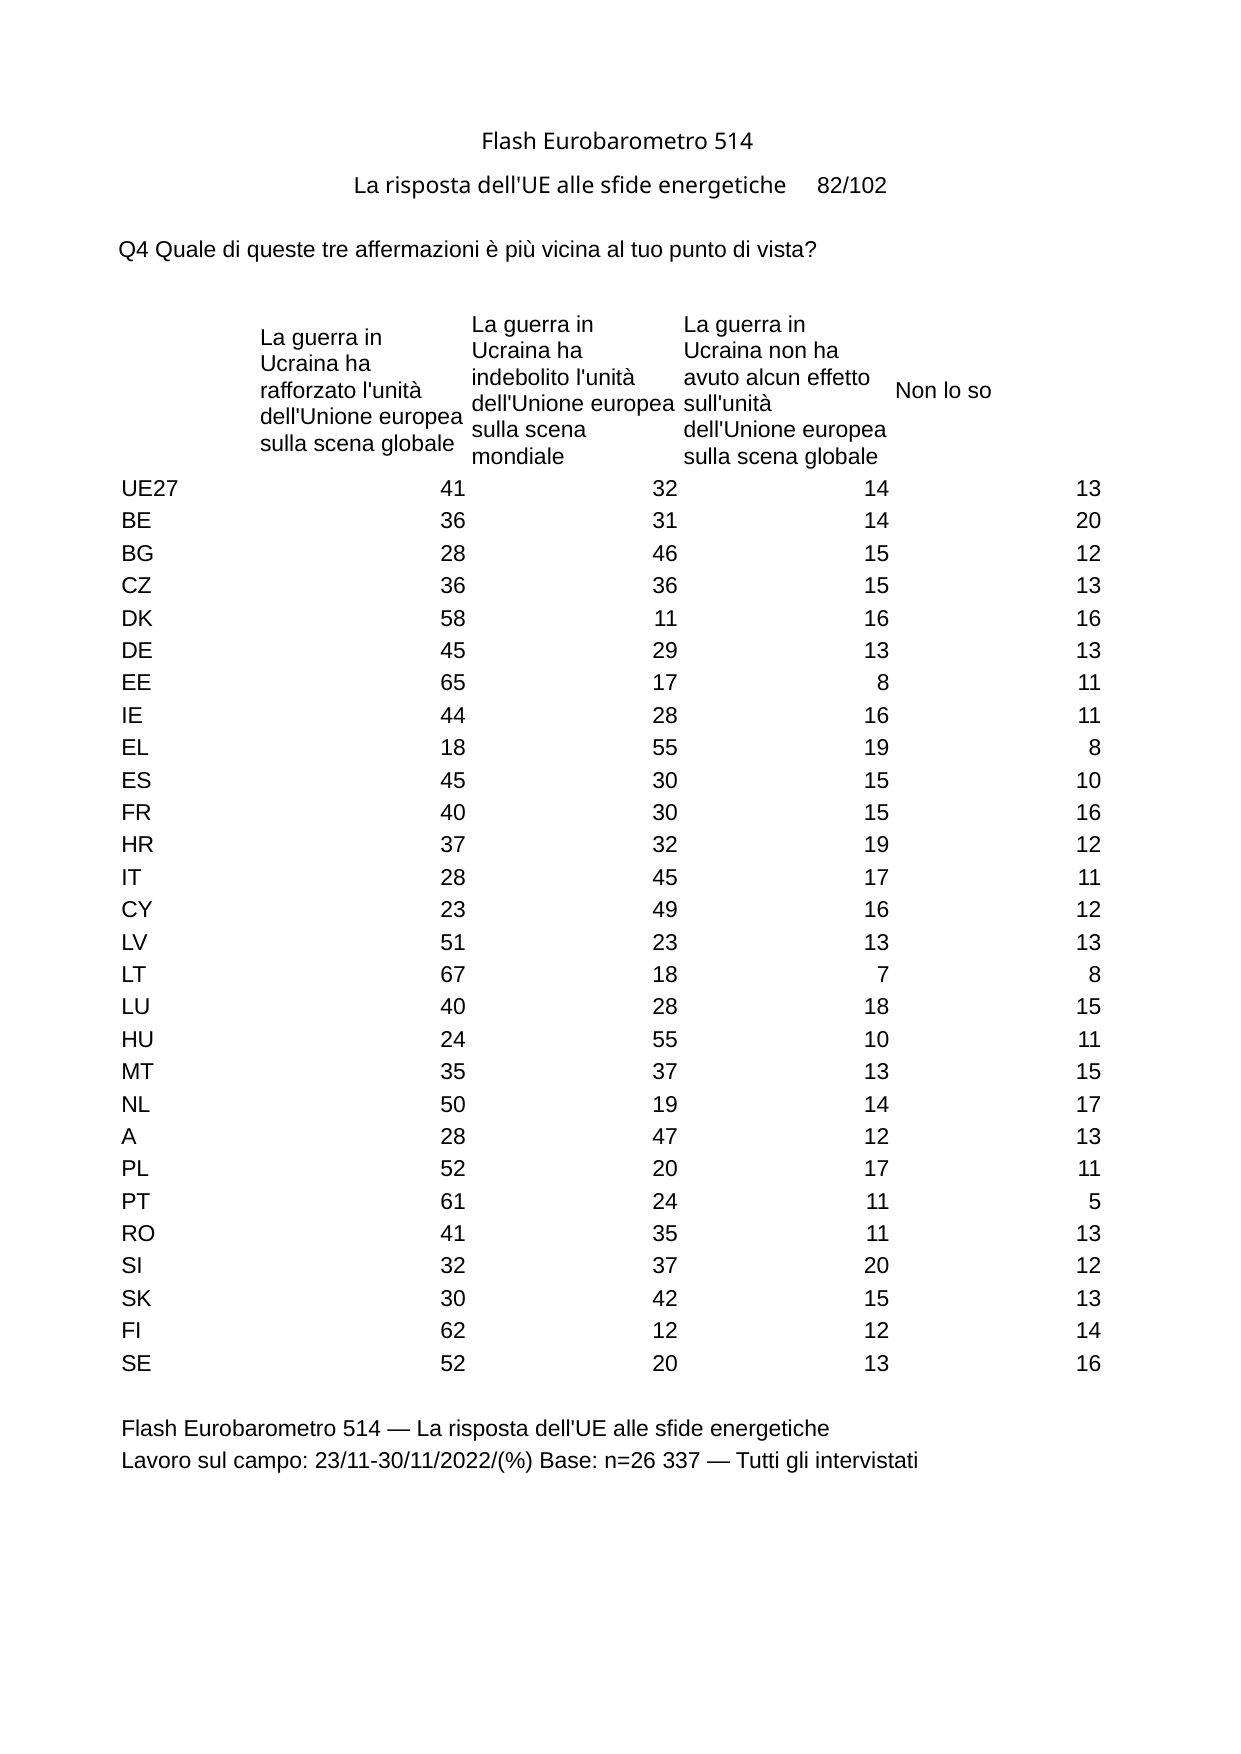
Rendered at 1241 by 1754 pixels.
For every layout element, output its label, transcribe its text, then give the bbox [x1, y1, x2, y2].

table_cell 41 [257, 472, 468, 504]
table_cell 12 [892, 1250, 1104, 1282]
table_cell 16 [680, 699, 892, 731]
table_cell 58 [257, 602, 468, 634]
table_cell 36 [257, 504, 468, 537]
table_cell 35 [469, 1217, 680, 1249]
table_cell EE [118, 666, 257, 699]
table_cell 11 [680, 1185, 892, 1217]
table_cell CY [118, 893, 257, 926]
table_cell 20 [892, 504, 1104, 537]
table_cell 32 [257, 1250, 468, 1282]
table_cell 62 [257, 1314, 468, 1347]
table_cell 16 [680, 893, 892, 926]
table_cell [892, 1379, 1104, 1411]
table_cell 10 [892, 764, 1104, 796]
table_cell 28 [469, 990, 680, 1023]
table_cell LV [118, 926, 257, 958]
table_cell 67 [257, 958, 468, 990]
table_header [118, 308, 257, 472]
table_cell IE [118, 699, 257, 731]
table_cell LT [118, 958, 257, 990]
table_cell 45 [469, 861, 680, 893]
table_cell 40 [257, 796, 468, 828]
table_cell IT [118, 861, 257, 893]
table_cell 47 [469, 1120, 680, 1152]
table_cell 24 [469, 1185, 680, 1217]
table_cell A [118, 1120, 257, 1152]
table_cell 12 [892, 828, 1104, 861]
table_cell 51 [257, 926, 468, 958]
table_cell 18 [257, 731, 468, 763]
table_cell 30 [257, 1282, 468, 1314]
table_cell 52 [257, 1347, 468, 1379]
table_cell BE [118, 504, 257, 537]
table_cell 61 [257, 1185, 468, 1217]
table_cell 29 [469, 634, 680, 666]
table_cell 12 [680, 1314, 892, 1347]
table_cell LU [118, 990, 257, 1023]
table_cell CZ [118, 569, 257, 602]
table_cell 35 [257, 1055, 468, 1087]
table_header La guerra in Ucraina non ha avuto alcun effetto sull'unità dell'Unione europea sulla scena globale [680, 308, 892, 472]
table_cell 65 [257, 666, 468, 699]
table_cell 44 [257, 699, 468, 731]
table_cell SE [118, 1347, 257, 1379]
table_cell 20 [469, 1152, 680, 1185]
table_cell SI [118, 1250, 257, 1282]
table_cell 12 [892, 893, 1104, 926]
table_cell 52 [257, 1152, 468, 1185]
table_cell 14 [680, 504, 892, 537]
table_cell RO [118, 1217, 257, 1249]
table_cell 17 [892, 1088, 1104, 1120]
table_cell 28 [257, 537, 468, 569]
table_cell 18 [680, 990, 892, 1023]
table_cell 11 [892, 666, 1104, 699]
table_cell 11 [892, 1152, 1104, 1185]
table_cell 32 [469, 472, 680, 504]
table_cell 16 [892, 1347, 1104, 1379]
table_cell 16 [892, 602, 1104, 634]
table_cell 13 [680, 1347, 892, 1379]
table_cell 20 [469, 1347, 680, 1379]
table_cell Flash Eurobarometro 514 — La risposta dell'UE alle sfide energetiche [118, 1411, 1104, 1444]
table_cell 11 [469, 602, 680, 634]
table_cell HR [118, 828, 257, 861]
table_cell 14 [680, 1088, 892, 1120]
table_cell 45 [257, 764, 468, 796]
table_cell BG [118, 537, 257, 569]
table_cell 32 [469, 828, 680, 861]
table_cell 15 [892, 1055, 1104, 1087]
table_cell 20 [680, 1250, 892, 1282]
table_cell 8 [680, 666, 892, 699]
table_cell 13 [892, 1282, 1104, 1314]
table_cell SK [118, 1282, 257, 1314]
table_cell 55 [469, 731, 680, 763]
table_header La guerra in Ucraina ha rafforzato l'unità dell'Unione europea sulla scena globale [257, 308, 468, 472]
table_cell 13 [892, 926, 1104, 958]
table_cell 5 [892, 1185, 1104, 1217]
table_cell 36 [257, 569, 468, 602]
table_cell 16 [680, 602, 892, 634]
table_cell 12 [892, 537, 1104, 569]
table_cell 12 [680, 1120, 892, 1152]
table_cell 11 [892, 1023, 1104, 1055]
table_cell 40 [257, 990, 468, 1023]
table_cell 19 [680, 828, 892, 861]
table_cell 15 [680, 764, 892, 796]
table_cell ES [118, 764, 257, 796]
table_cell DE [118, 634, 257, 666]
table_cell 55 [469, 1023, 680, 1055]
table_cell 41 [257, 1217, 468, 1249]
table_cell [257, 1379, 468, 1411]
table_cell 31 [469, 504, 680, 537]
table_cell 28 [469, 699, 680, 731]
table_cell 42 [469, 1282, 680, 1314]
table_cell 17 [680, 861, 892, 893]
table_cell FR [118, 796, 257, 828]
table_header Non lo so [892, 308, 1104, 472]
table_cell [469, 1379, 680, 1411]
table_cell 14 [892, 1314, 1104, 1347]
table_cell 13 [680, 1055, 892, 1087]
table_cell 15 [680, 796, 892, 828]
table_cell PT [118, 1185, 257, 1217]
table_cell Lavoro sul campo: 23/11-30/11/2022/(%) Base: n=26 337 — Tutti gli intervistati [118, 1444, 1104, 1476]
table_cell 12 [469, 1314, 680, 1347]
table_cell 13 [892, 472, 1104, 504]
table_cell 15 [680, 569, 892, 602]
table_cell 28 [257, 861, 468, 893]
table_cell 28 [257, 1120, 468, 1152]
table_cell FI [118, 1314, 257, 1347]
table_cell 37 [469, 1055, 680, 1087]
table_cell NL [118, 1088, 257, 1120]
table_cell 37 [257, 828, 468, 861]
table_cell 10 [680, 1023, 892, 1055]
table_cell 19 [680, 731, 892, 763]
table_cell 37 [469, 1250, 680, 1282]
table_cell 13 [680, 634, 892, 666]
table_cell 11 [680, 1217, 892, 1249]
table_cell 19 [469, 1088, 680, 1120]
table_cell 30 [469, 764, 680, 796]
table_cell 30 [469, 796, 680, 828]
table_cell 13 [892, 634, 1104, 666]
table_cell DK [118, 602, 257, 634]
table_cell 17 [680, 1152, 892, 1185]
table_cell 15 [680, 1282, 892, 1314]
table_cell MT [118, 1055, 257, 1087]
table_cell 45 [257, 634, 468, 666]
table_header La guerra in Ucraina ha indebolito l'unità dell'Unione europea sulla scena mondiale [469, 308, 680, 472]
table_cell 8 [892, 958, 1104, 990]
table_cell 24 [257, 1023, 468, 1055]
table_cell 36 [469, 569, 680, 602]
table_cell 16 [892, 796, 1104, 828]
table_cell 49 [469, 893, 680, 926]
table_cell 13 [680, 926, 892, 958]
table_cell 13 [892, 1120, 1104, 1152]
table_cell 46 [469, 537, 680, 569]
table_cell 17 [469, 666, 680, 699]
table_cell 18 [469, 958, 680, 990]
table_cell PL [118, 1152, 257, 1185]
table_cell 11 [892, 699, 1104, 731]
table_cell UE27 [118, 472, 257, 504]
table_cell [118, 1379, 257, 1411]
table_cell HU [118, 1023, 257, 1055]
table_cell EL [118, 731, 257, 763]
table_cell 14 [680, 472, 892, 504]
table_cell 15 [892, 990, 1104, 1023]
table_cell 50 [257, 1088, 468, 1120]
table_cell 11 [892, 861, 1104, 893]
table_cell [680, 1379, 892, 1411]
table_cell 15 [680, 537, 892, 569]
table_cell 13 [892, 569, 1104, 602]
table_cell 23 [469, 926, 680, 958]
table_cell 8 [892, 731, 1104, 763]
table_cell 23 [257, 893, 468, 926]
table_cell 7 [680, 958, 892, 990]
table_cell 13 [892, 1217, 1104, 1249]
text Q4 Quale di queste tre affermazioni è più vicina al tuo punto di vista? [118, 236, 1122, 262]
